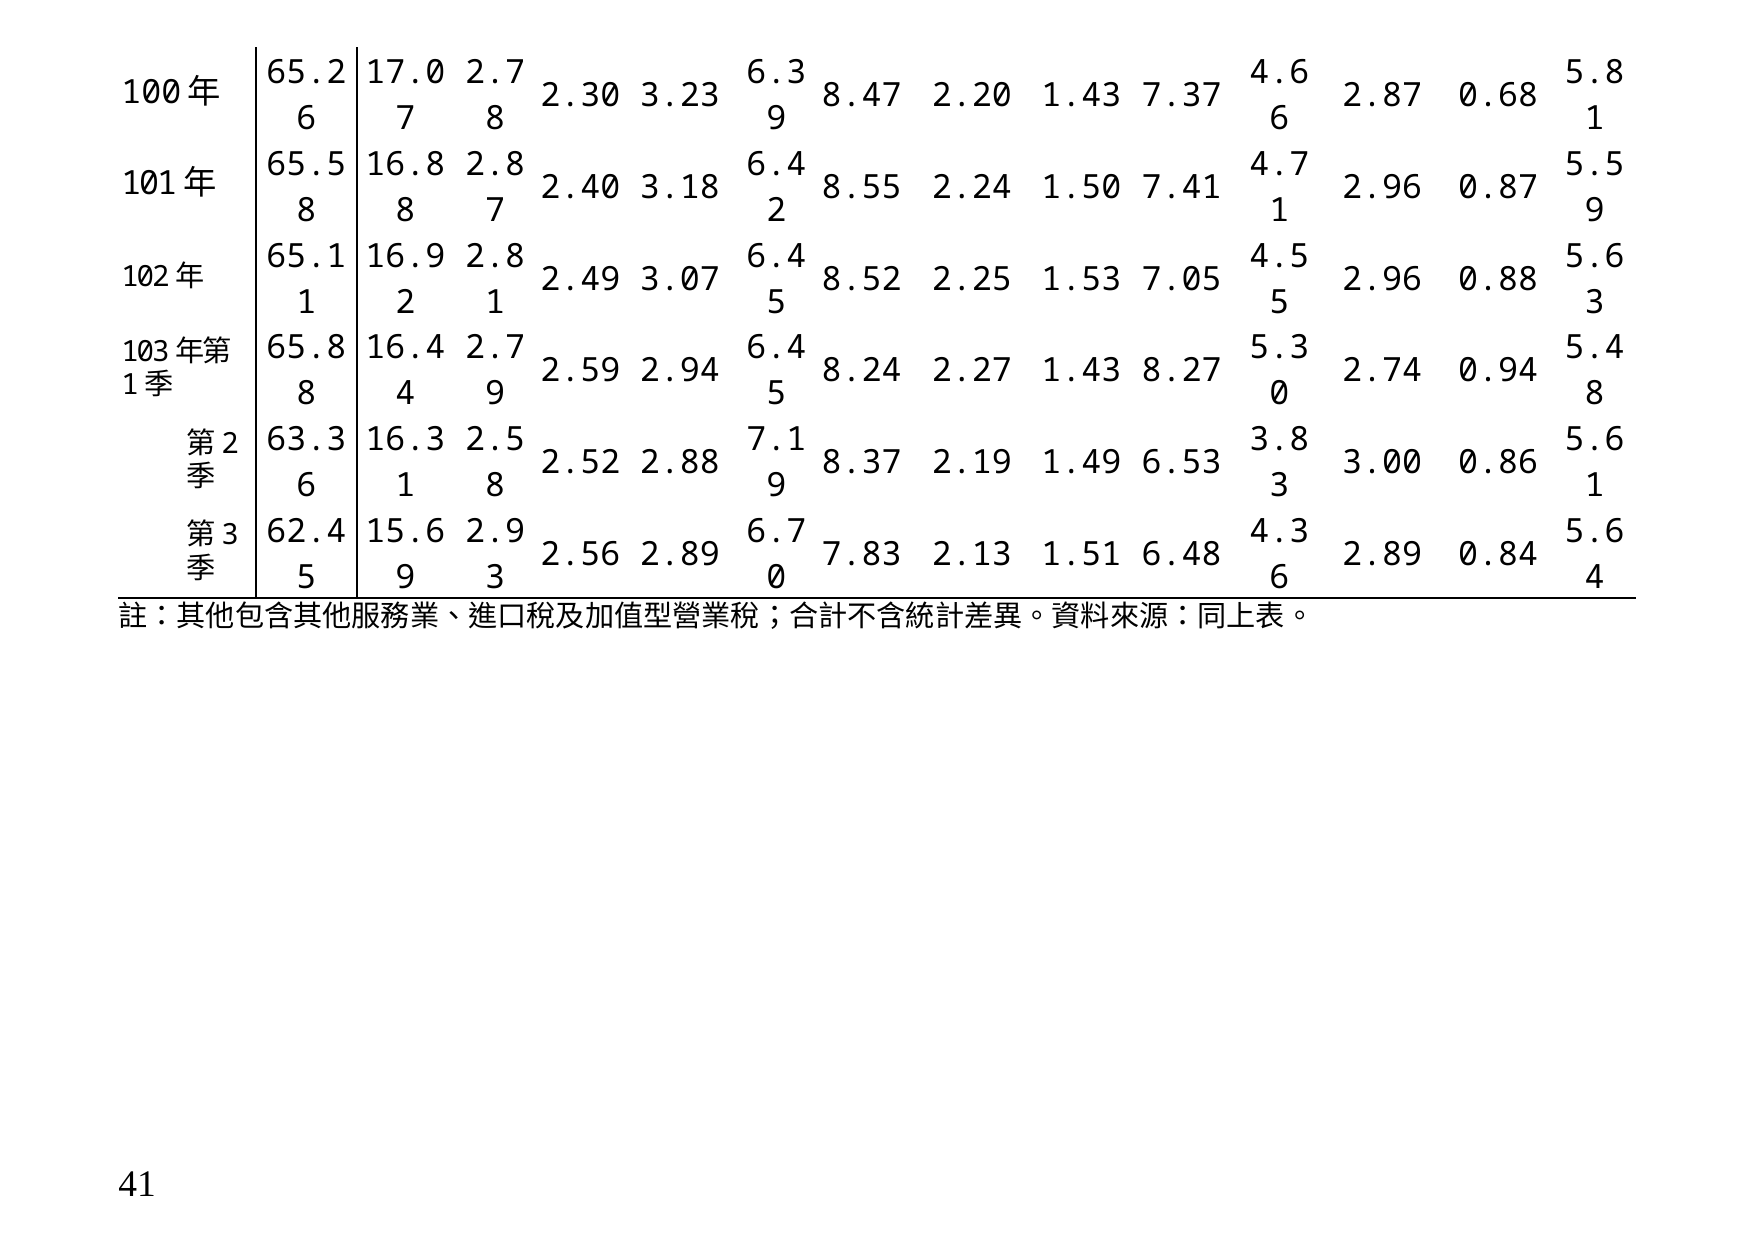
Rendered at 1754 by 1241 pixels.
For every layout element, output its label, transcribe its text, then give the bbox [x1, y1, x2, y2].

table_cell 0.68 [1443, 47, 1553, 139]
table_cell 4.71 [1238, 139, 1320, 231]
table_cell 第3季 [118, 506, 255, 597]
table_cell 2.81 [454, 231, 536, 322]
text 註：其他包含其他服務業、進口稅及加值型營業稅；合計不含統計差異。資料來源：同上表。 [118, 599, 1636, 633]
table_cell 2.74 [1320, 322, 1443, 414]
table_cell 5.30 [1238, 322, 1320, 414]
table_cell 5.81 [1553, 47, 1636, 139]
table_cell 2.49 [536, 231, 624, 322]
table_cell 16.44 [358, 322, 453, 414]
table_cell 3.83 [1238, 414, 1320, 506]
table_cell 5.63 [1553, 231, 1636, 322]
table_cell 65.88 [257, 322, 356, 414]
table_cell 2.30 [536, 47, 624, 139]
table_cell 0.94 [1443, 322, 1553, 414]
table_cell 7.41 [1125, 139, 1238, 231]
table_cell 2.27 [906, 322, 1037, 414]
table_cell 2.40 [536, 139, 624, 231]
table_cell 8.37 [817, 414, 906, 506]
table_cell 63.36 [257, 414, 356, 506]
table_cell 65.58 [257, 139, 356, 231]
table_cell 1.43 [1037, 322, 1125, 414]
table_cell 8.52 [817, 231, 906, 322]
table_cell 4.36 [1238, 506, 1320, 597]
table_cell 5.59 [1553, 139, 1636, 231]
table_cell 7.05 [1125, 231, 1238, 322]
table_cell 1.50 [1037, 139, 1125, 231]
table_cell 2.19 [906, 414, 1037, 506]
table_cell 8.24 [817, 322, 906, 414]
table_cell 100年 [118, 47, 255, 139]
table_cell 65.26 [257, 47, 356, 139]
table_cell 2.24 [906, 139, 1037, 231]
table_cell 103年第1季 [118, 322, 255, 414]
table_cell 15.69 [358, 506, 453, 597]
table_cell 6.39 [735, 47, 817, 139]
table_cell 0.88 [1443, 231, 1553, 322]
table_cell 2.87 [454, 139, 536, 231]
table_cell 2.88 [624, 414, 735, 506]
table_cell 6.45 [735, 322, 817, 414]
table_cell 6.53 [1125, 414, 1238, 506]
table_cell 0.87 [1443, 139, 1553, 231]
table_cell 2.94 [624, 322, 735, 414]
table_cell 4.55 [1238, 231, 1320, 322]
table_cell 6.42 [735, 139, 817, 231]
table_cell 2.25 [906, 231, 1037, 322]
table_cell 1.51 [1037, 506, 1125, 597]
table_cell 7.37 [1125, 47, 1238, 139]
table_cell 7.19 [735, 414, 817, 506]
table_cell 4.66 [1238, 47, 1320, 139]
table_cell 3.00 [1320, 414, 1443, 506]
table_cell 2.56 [536, 506, 624, 597]
table_cell 2.87 [1320, 47, 1443, 139]
table_cell 5.64 [1553, 506, 1636, 597]
table_cell 6.70 [735, 506, 817, 597]
table_cell 2.93 [454, 506, 536, 597]
table_cell 2.96 [1320, 231, 1443, 322]
table_cell 8.47 [817, 47, 906, 139]
table_cell 2.79 [454, 322, 536, 414]
table_cell 2.20 [906, 47, 1037, 139]
table_cell 62.45 [257, 506, 356, 597]
table_cell 16.92 [358, 231, 453, 322]
table_cell 5.48 [1553, 322, 1636, 414]
table_cell 2.52 [536, 414, 624, 506]
table_cell 2.89 [1320, 506, 1443, 597]
table_cell 2.96 [1320, 139, 1443, 231]
table_cell 0.84 [1443, 506, 1553, 597]
table_cell 1.43 [1037, 47, 1125, 139]
table_cell 第2季 [118, 414, 255, 506]
table_cell 16.31 [358, 414, 453, 506]
table_cell 6.45 [735, 231, 817, 322]
table_cell 17.07 [358, 47, 453, 139]
table_cell 3.18 [624, 139, 735, 231]
table_cell 1.53 [1037, 231, 1125, 322]
table_cell 2.13 [906, 506, 1037, 597]
table_cell 7.83 [817, 506, 906, 597]
table_cell 8.27 [1125, 322, 1238, 414]
table_cell 102年 [118, 231, 255, 322]
table_cell 5.61 [1553, 414, 1636, 506]
table_cell 2.78 [454, 47, 536, 139]
table_cell 0.86 [1443, 414, 1553, 506]
table_cell 3.07 [624, 231, 735, 322]
table_cell 2.89 [624, 506, 735, 597]
table_cell 101年 [118, 139, 255, 231]
table_cell 3.23 [624, 47, 735, 139]
table_cell 2.59 [536, 322, 624, 414]
table_cell 16.88 [358, 139, 453, 231]
table_cell 1.49 [1037, 414, 1125, 506]
table_cell 65.11 [257, 231, 356, 322]
table_cell 8.55 [817, 139, 906, 231]
table_cell 2.58 [454, 414, 536, 506]
table_cell 6.48 [1125, 506, 1238, 597]
